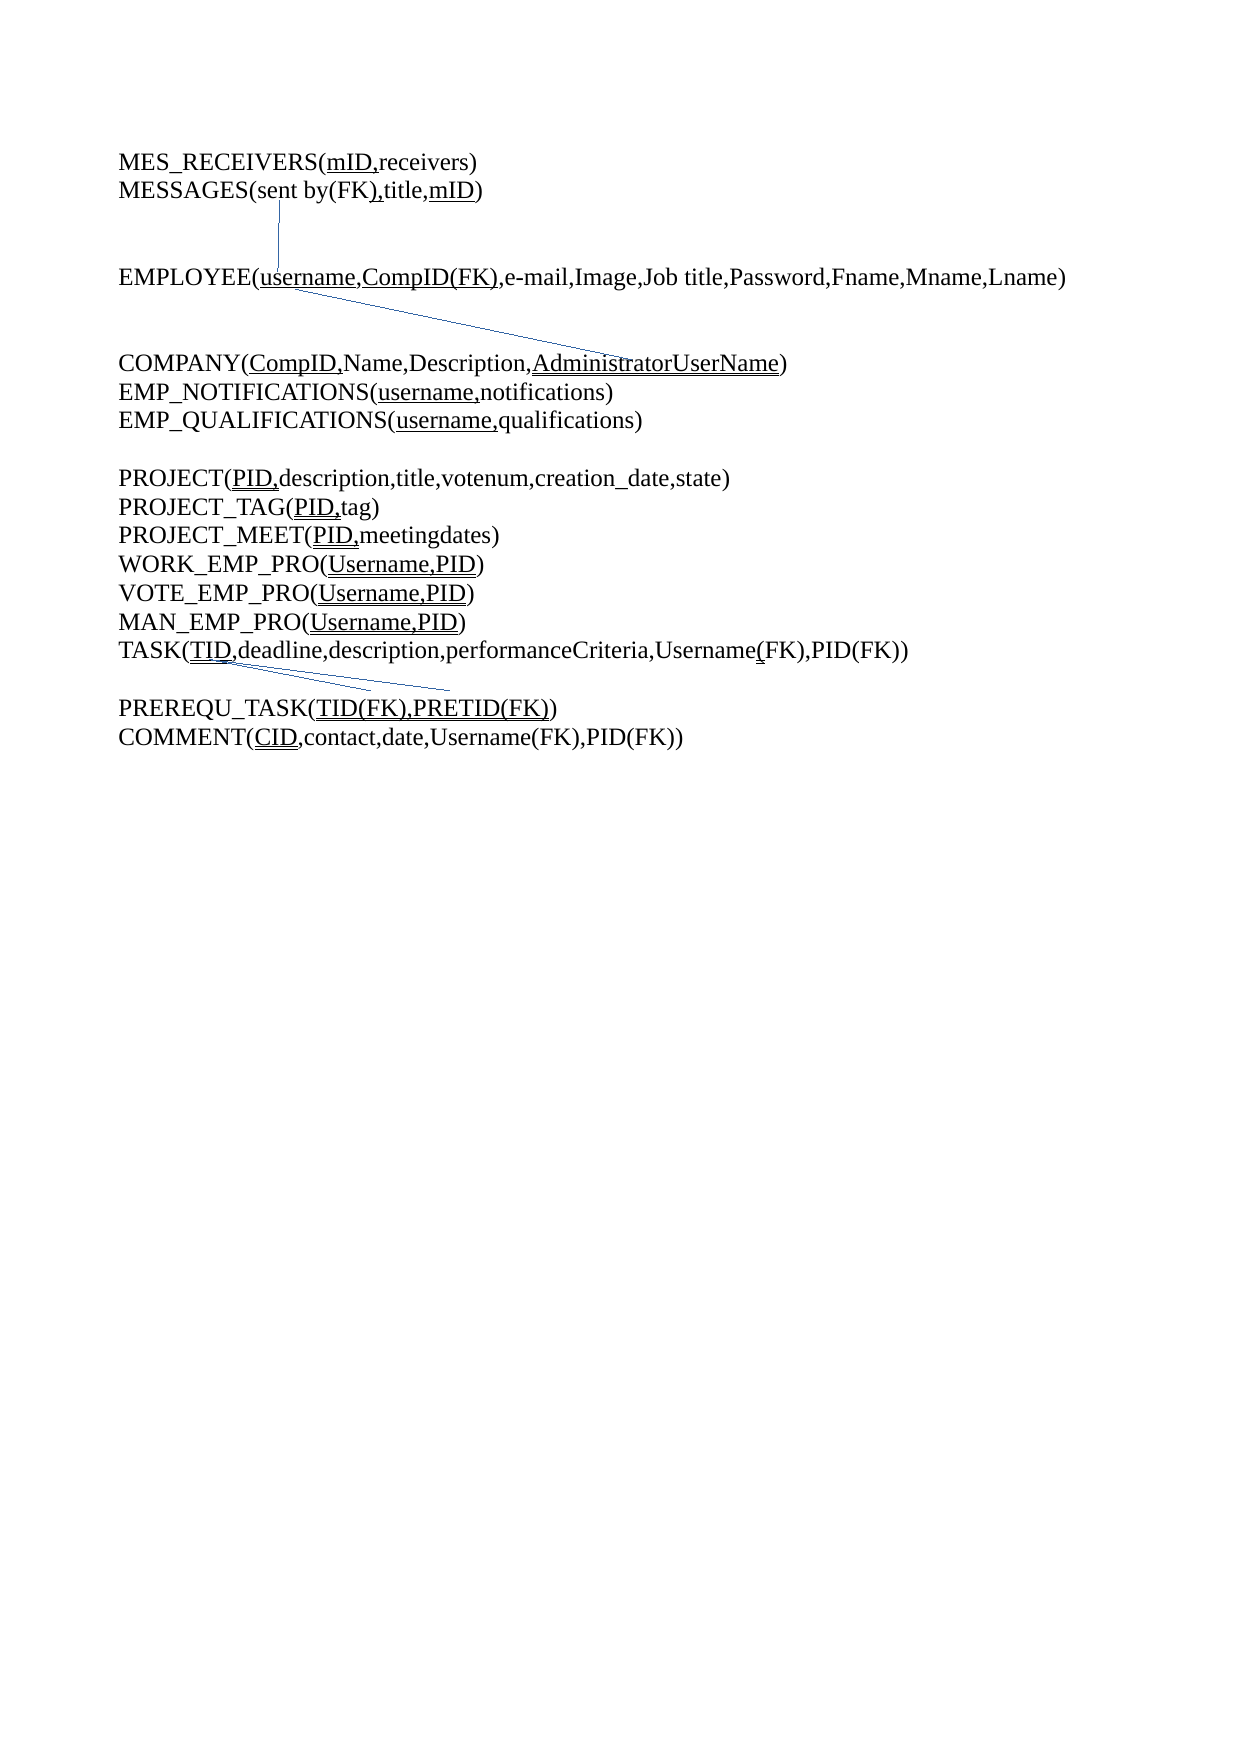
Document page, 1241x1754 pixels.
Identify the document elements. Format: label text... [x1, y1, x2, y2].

text MAN_EMP_PRO(Username,PID) [118, 607, 1122, 636]
text EMPLOYEE(username,CompID(FK),e-mail,Image,Job title,Password,Fname,Mname,Lname) [118, 262, 1122, 291]
text MES_RECEIVERS(mID,receivers) [118, 147, 1122, 176]
text MESSAGES(sent by(FK),title,mID) [118, 176, 1122, 204]
text EMP_QUALIFICATIONS(username,qualifications) [118, 406, 1122, 434]
text PREREQU_TASK(TID(FK),PRETID(FK)) [118, 693, 1122, 722]
text VOTE_EMP_PRO(Username,PID) [118, 578, 1122, 607]
text PROJECT_TAG(PID,tag) [118, 492, 1122, 521]
text PROJECT_MEET(PID,meetingdates) [118, 521, 1122, 549]
text EMP_NOTIFICATIONS(username,notifications) [118, 377, 1122, 406]
text WORK_EMP_PRO(Username,PID) [118, 549, 1122, 578]
text COMPANY(CompID,Name,Description,AdministratorUserName) [118, 348, 1122, 377]
text PROJECT(PID,description,title,votenum,creation_date,state) [118, 463, 1122, 492]
text TASK(TID,deadline,description,performanceCriteria,Username(FK),PID(FK)) [118, 636, 1122, 664]
text COMMENT(CID,contact,date,Username(FK),PID(FK)) [118, 722, 1122, 751]
